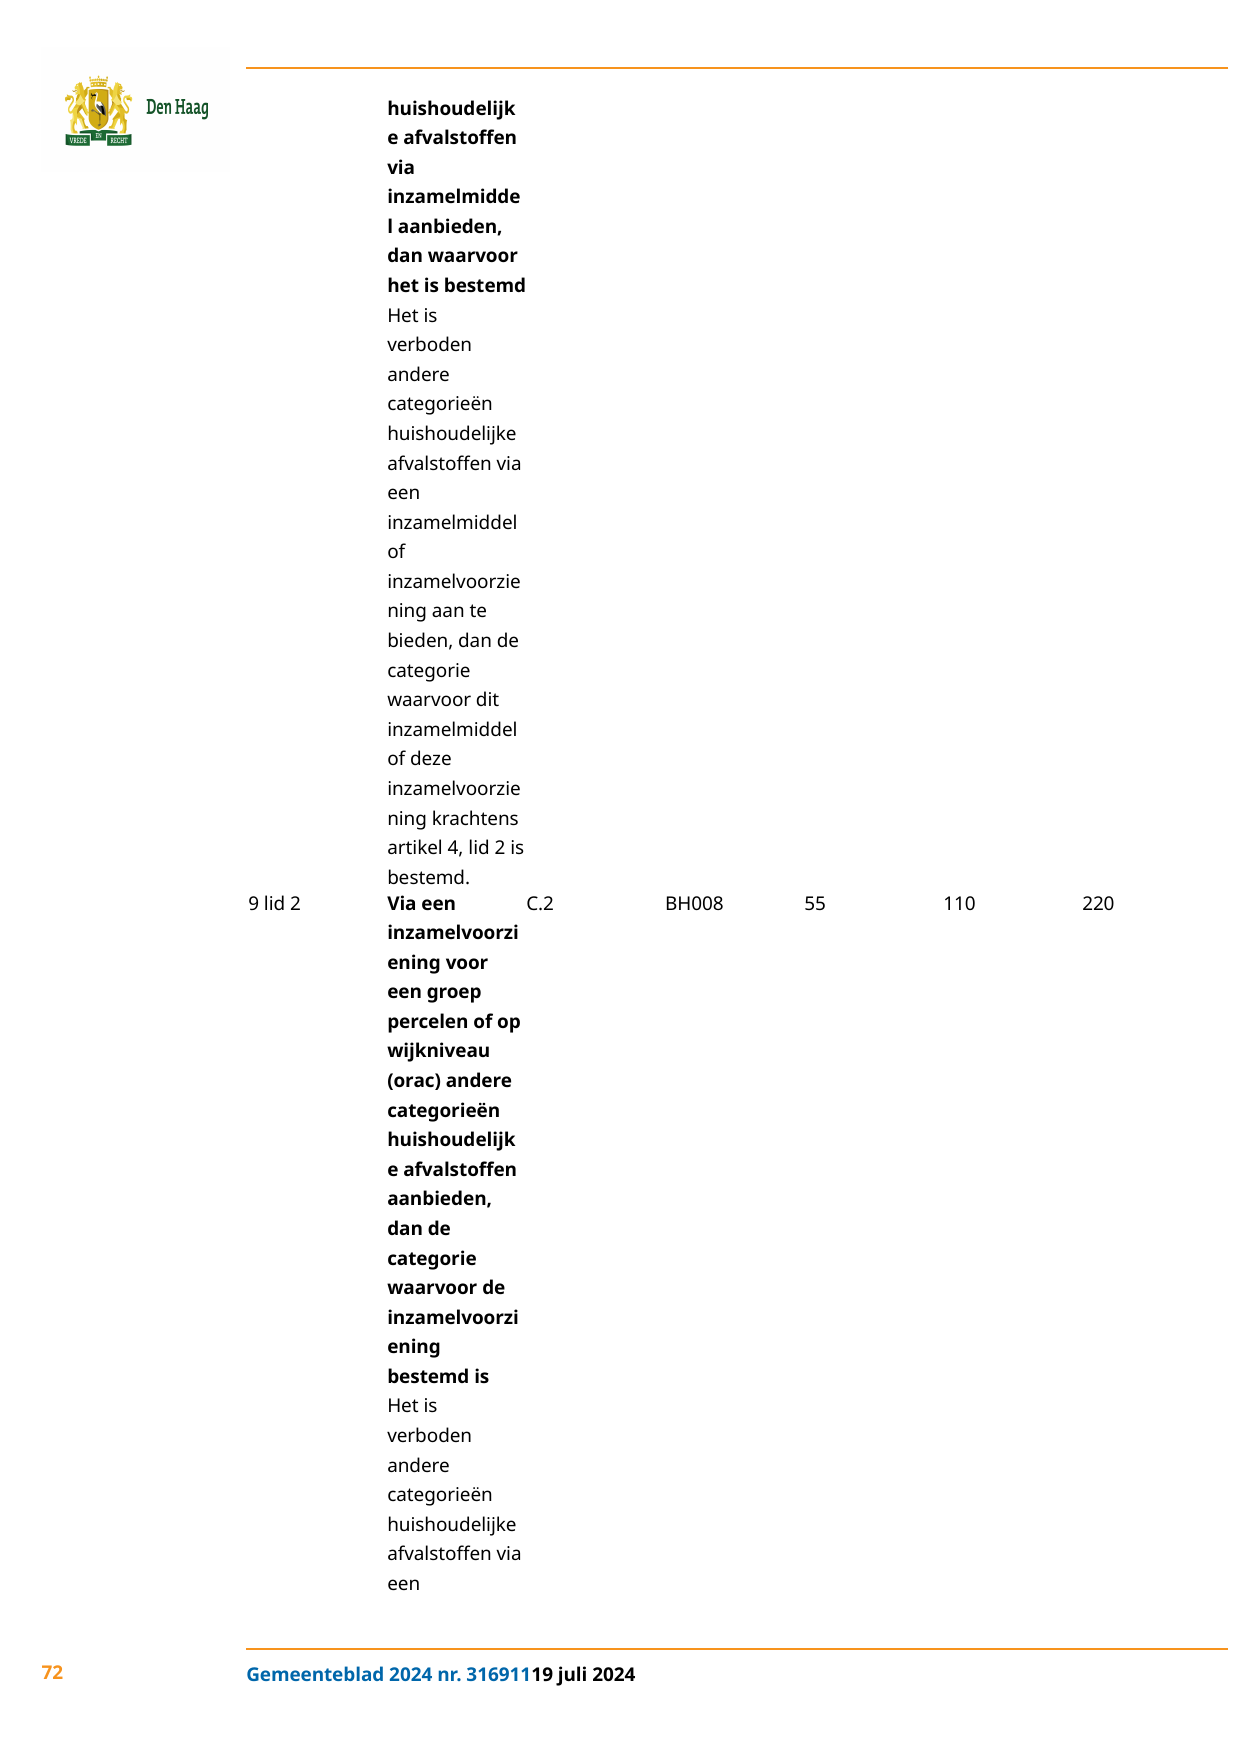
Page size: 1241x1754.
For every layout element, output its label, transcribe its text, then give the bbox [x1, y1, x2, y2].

table_cell BH008 [665, 890, 804, 1596]
table_cell [526, 95, 665, 890]
table_cell huishoudelijke afvalstoffen via inzamelmiddel aanbieden, dan waarvoor het is bestemd Het is verboden andere categorieën huishoudelijke afvalstoffen via een inzamelmiddel of inzamelvoorziening aan te bieden, dan de categorie waarvoor dit inzamelmiddel of deze inzamelvoorziening krachtens artikel 4, lid 2 is bestemd. [387, 95, 526, 890]
table_cell 110 [943, 890, 1082, 1596]
picture [41, 47, 231, 172]
table_cell 220 [1082, 890, 1152, 1596]
table_cell 9 lid 2 [248, 890, 387, 1596]
table_cell [665, 95, 804, 890]
table_cell [804, 95, 943, 890]
table_cell 55 [804, 890, 943, 1596]
table_cell Via een inzamelvoorziening voor een groep percelen of op wijkniveau (orac) andere categorieën huishoudelijke afvalstoffen aanbieden, dan de categorie waarvoor de inzamelvoorziening bestemd is Het is verboden andere categorieën huishoudelijke afvalstoffen via een [387, 890, 526, 1596]
table_cell [248, 95, 387, 890]
table_cell [1082, 95, 1152, 890]
table_cell C.2 [526, 890, 665, 1596]
table_cell [943, 95, 1082, 890]
